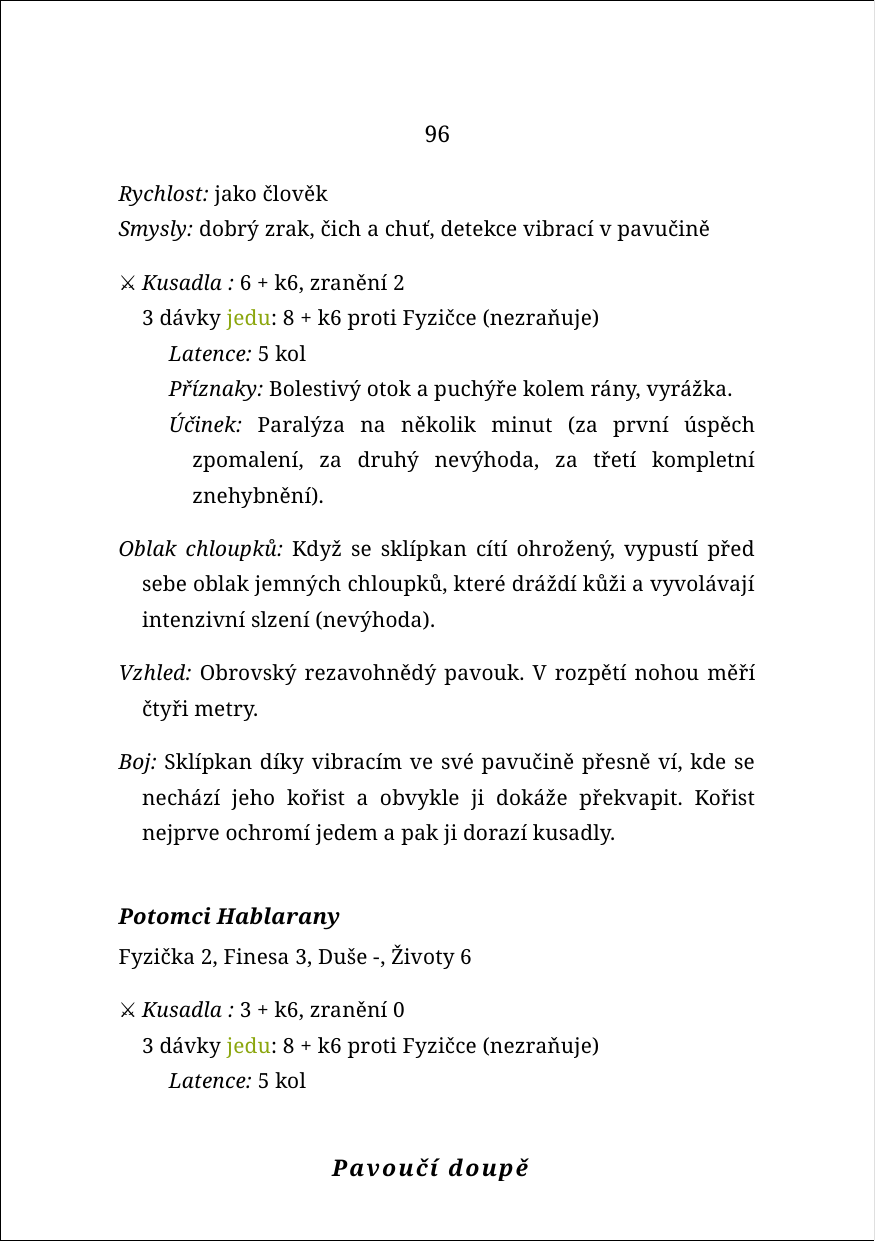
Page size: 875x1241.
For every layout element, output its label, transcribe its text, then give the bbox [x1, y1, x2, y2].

text Latence: 5 kol [168, 1067, 756, 1095]
text 3 dávky jedu: 8 + k6 proti Fyzičce (nezraňuje) [142, 1031, 756, 1059]
text Účinek: Paralýza na několik minut (za první úspěch zpomalení, za druhý nevýhoda, za třetí kompletní znehybnění). [168, 410, 756, 509]
text ⚔ Kusadla : 3 + k6, zranění 0 [118, 996, 756, 1024]
text Boj: Sklípkan díky vibracím ve své pavučině přesně ví, kde se nechází jeho kořist a obvykle ji dokáže překvapit. Kořist nejprve ochromí jedem a pak ji dorazí kusadly. [118, 747, 756, 847]
subtitle Potomci Hablarany [118, 901, 756, 931]
text Smysly: dobrý zrak, čich a chuť, detekce vibrací v pavučině [118, 214, 756, 243]
text Fyzička 2, Finesa 3, Duše -, Životy 6 [118, 942, 756, 971]
text Latence: 5 kol [168, 339, 756, 367]
text Oblak chloupků: Když se sklípkan cítí ohrožený, vypustí před sebe oblak jemných chloupků, které dráždí kůži a vyvolávají intenzivní slzení (nevýhoda). [118, 534, 756, 633]
text Rychlost: jako člověk [118, 179, 756, 207]
text Vzhled: Obrovský rezavohnědý pavouk. V rozpětí nohou měří čtyři metry. [118, 658, 756, 722]
text Příznaky: Bolestivý otok a puchýře kolem rány, vyrážka. [168, 374, 756, 403]
text 3 dávky jedu: 8 + k6 proti Fyzičce (nezraňuje) [142, 303, 756, 332]
text ⚔ Kusadla : 6 + k6, zranění 2 [118, 268, 756, 296]
